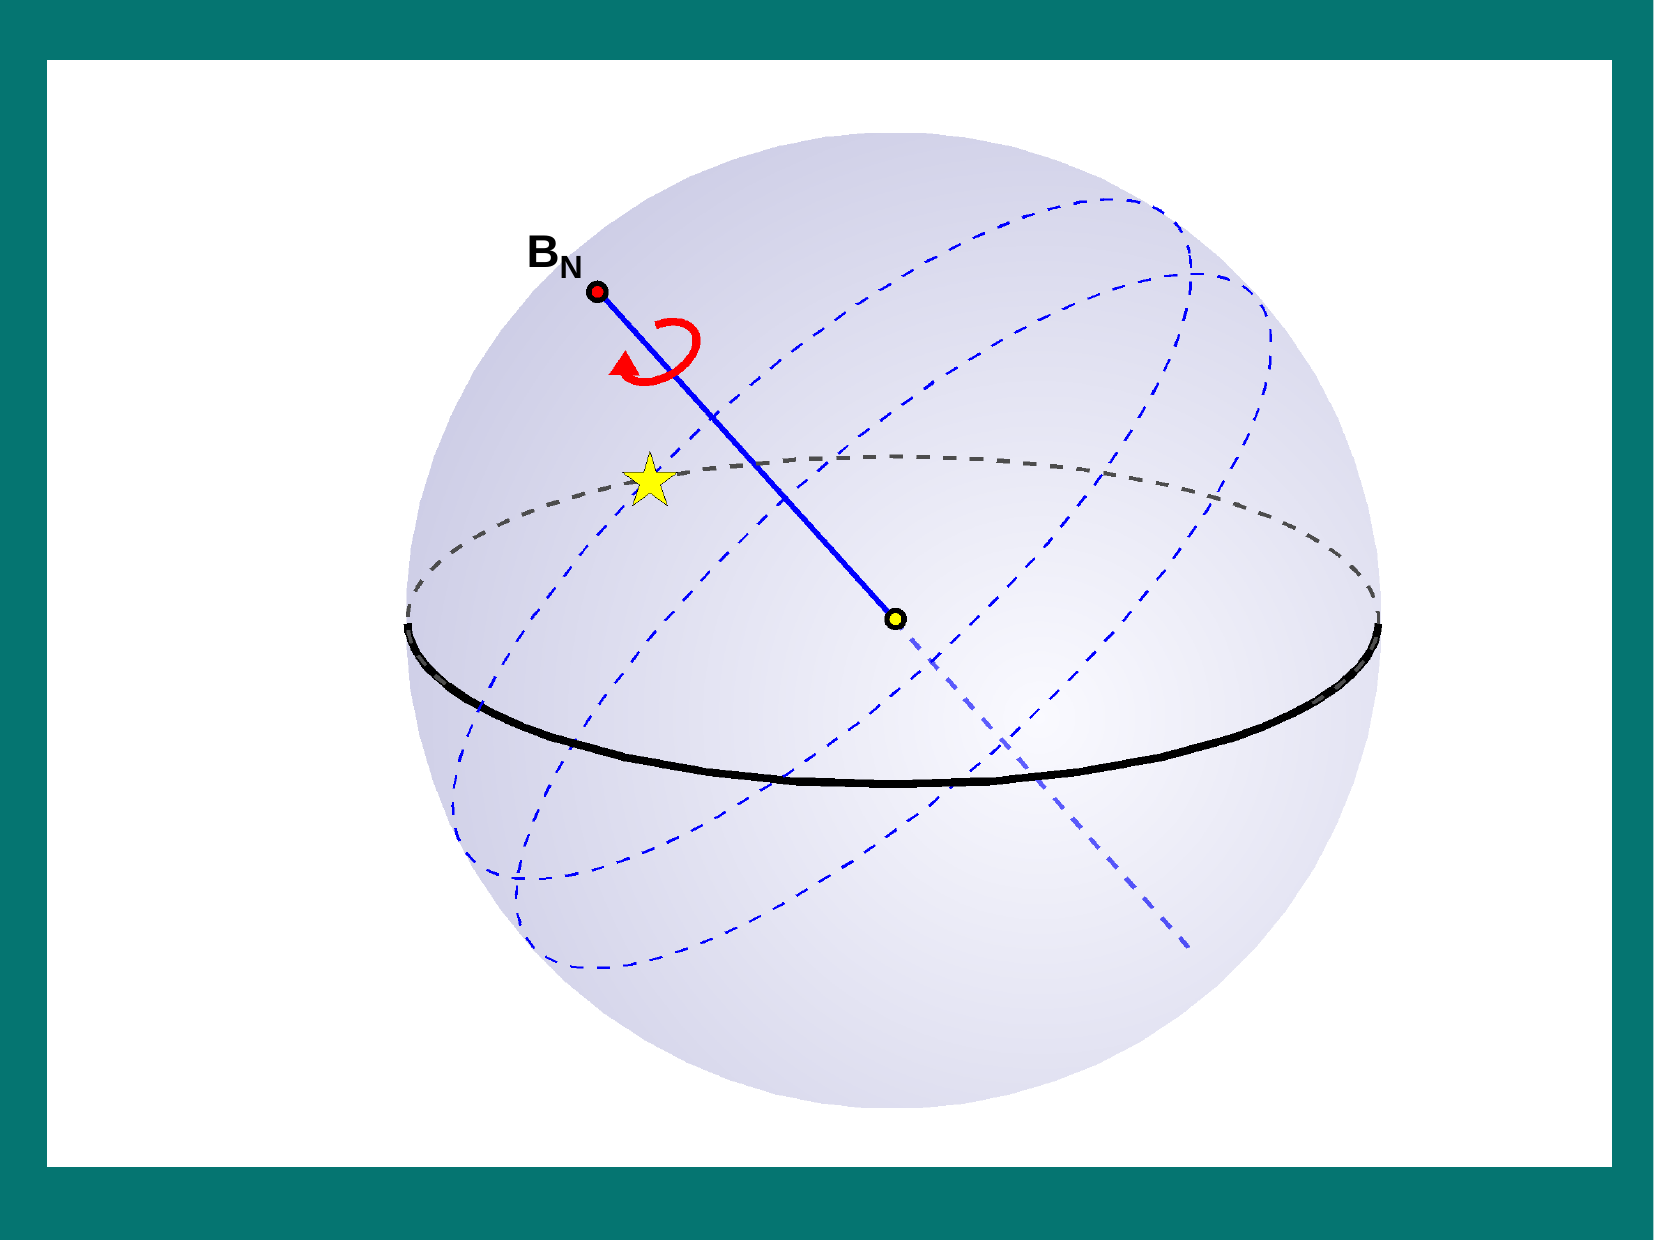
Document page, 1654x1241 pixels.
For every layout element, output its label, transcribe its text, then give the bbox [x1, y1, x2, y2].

text_box BN [511, 218, 598, 293]
picture [47, 60, 1612, 1168]
